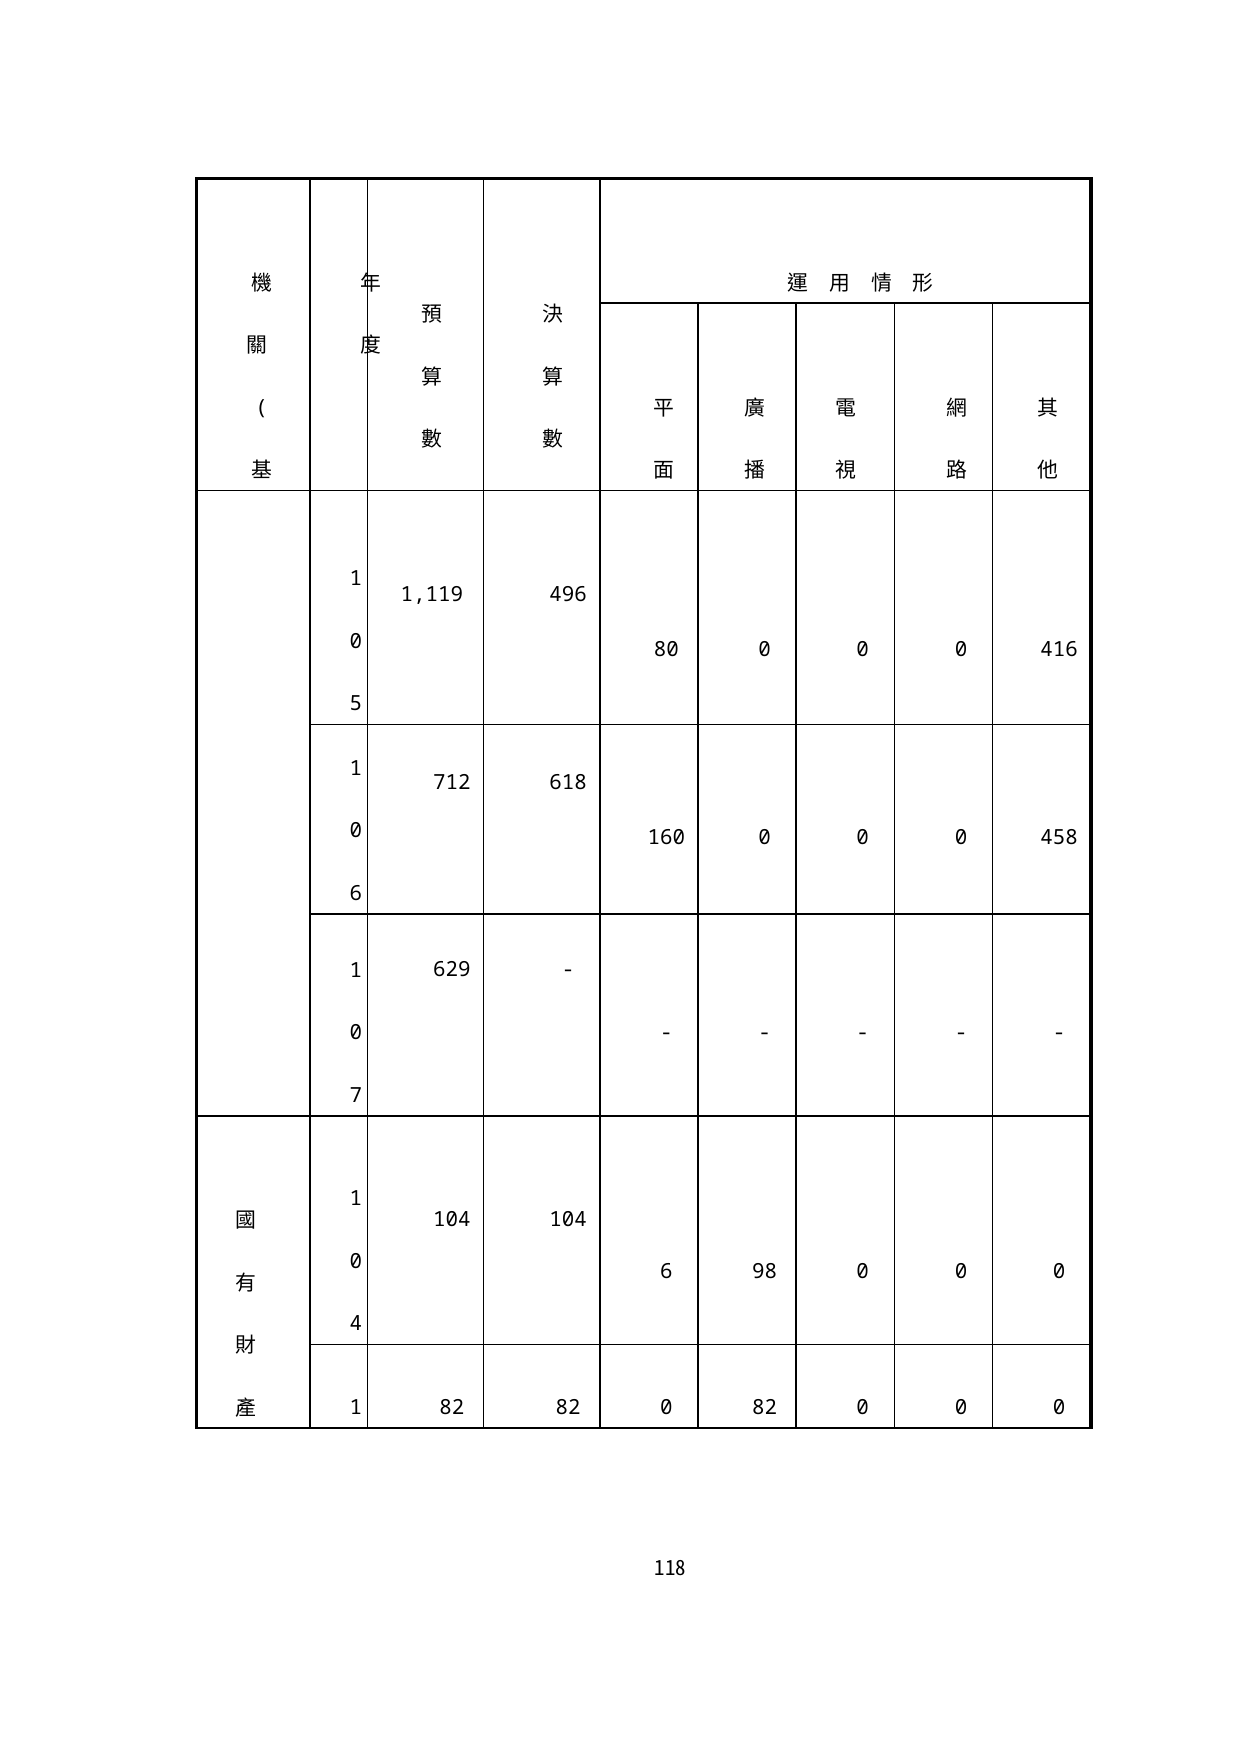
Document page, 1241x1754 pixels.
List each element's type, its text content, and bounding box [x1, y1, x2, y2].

table_cell 105 [311, 491, 367, 723]
table_cell 0 [895, 725, 992, 913]
table_cell 0 [993, 1117, 1089, 1343]
table_cell 0 [699, 491, 795, 723]
table_cell 國有財產 [198, 1117, 309, 1427]
table_cell 160 [601, 725, 697, 913]
table_cell 0 [895, 1345, 992, 1427]
table_cell 0 [797, 491, 894, 723]
table_cell 98 [699, 1117, 795, 1343]
table_header 運用情形 [601, 180, 1089, 302]
table_cell 0 [699, 725, 795, 913]
table_cell - [797, 915, 894, 1115]
table_cell 網路 [895, 304, 992, 490]
table_cell 82 [368, 1345, 483, 1427]
table_cell 104 [368, 1117, 483, 1343]
table_cell 0 [797, 1345, 894, 1427]
table_cell [198, 491, 309, 1115]
table_header 年度 [311, 180, 367, 490]
table_cell 618 [484, 725, 599, 913]
table_cell 0 [895, 491, 992, 723]
table_cell 1,119 [368, 491, 483, 723]
table_cell - [484, 915, 599, 1115]
table_cell 0 [797, 1117, 894, 1343]
table_cell 廣播 [699, 304, 795, 490]
table_cell 106 [311, 725, 367, 913]
table_cell 1 [311, 1345, 367, 1427]
table_header 預算數 [368, 180, 483, 490]
table_header 機關(基金)名稱 [198, 180, 309, 490]
table_cell 其他 [993, 304, 1089, 490]
table_cell 6 [601, 1117, 697, 1343]
table_cell 0 [895, 1117, 992, 1343]
table_cell 82 [699, 1345, 795, 1427]
table_cell 電視 [797, 304, 894, 490]
table_cell 82 [484, 1345, 599, 1427]
table_cell 80 [601, 491, 697, 723]
table_cell 0 [993, 1345, 1089, 1427]
table_cell 0 [797, 725, 894, 913]
table_cell 0 [601, 1345, 697, 1427]
table_cell - [993, 915, 1089, 1115]
table_cell - [895, 915, 992, 1115]
table_cell 458 [993, 725, 1089, 913]
table_cell 496 [484, 491, 599, 723]
table_cell 416 [993, 491, 1089, 723]
table_header 決算數 [484, 180, 599, 490]
table_cell 107 [311, 915, 367, 1115]
table_cell 629 [368, 915, 483, 1115]
table_cell 104 [311, 1117, 367, 1343]
table_cell - [601, 915, 697, 1115]
table_cell 平面 [601, 304, 697, 490]
table_cell 712 [368, 725, 483, 913]
table_cell - [699, 915, 795, 1115]
table_cell 104 [484, 1117, 599, 1343]
